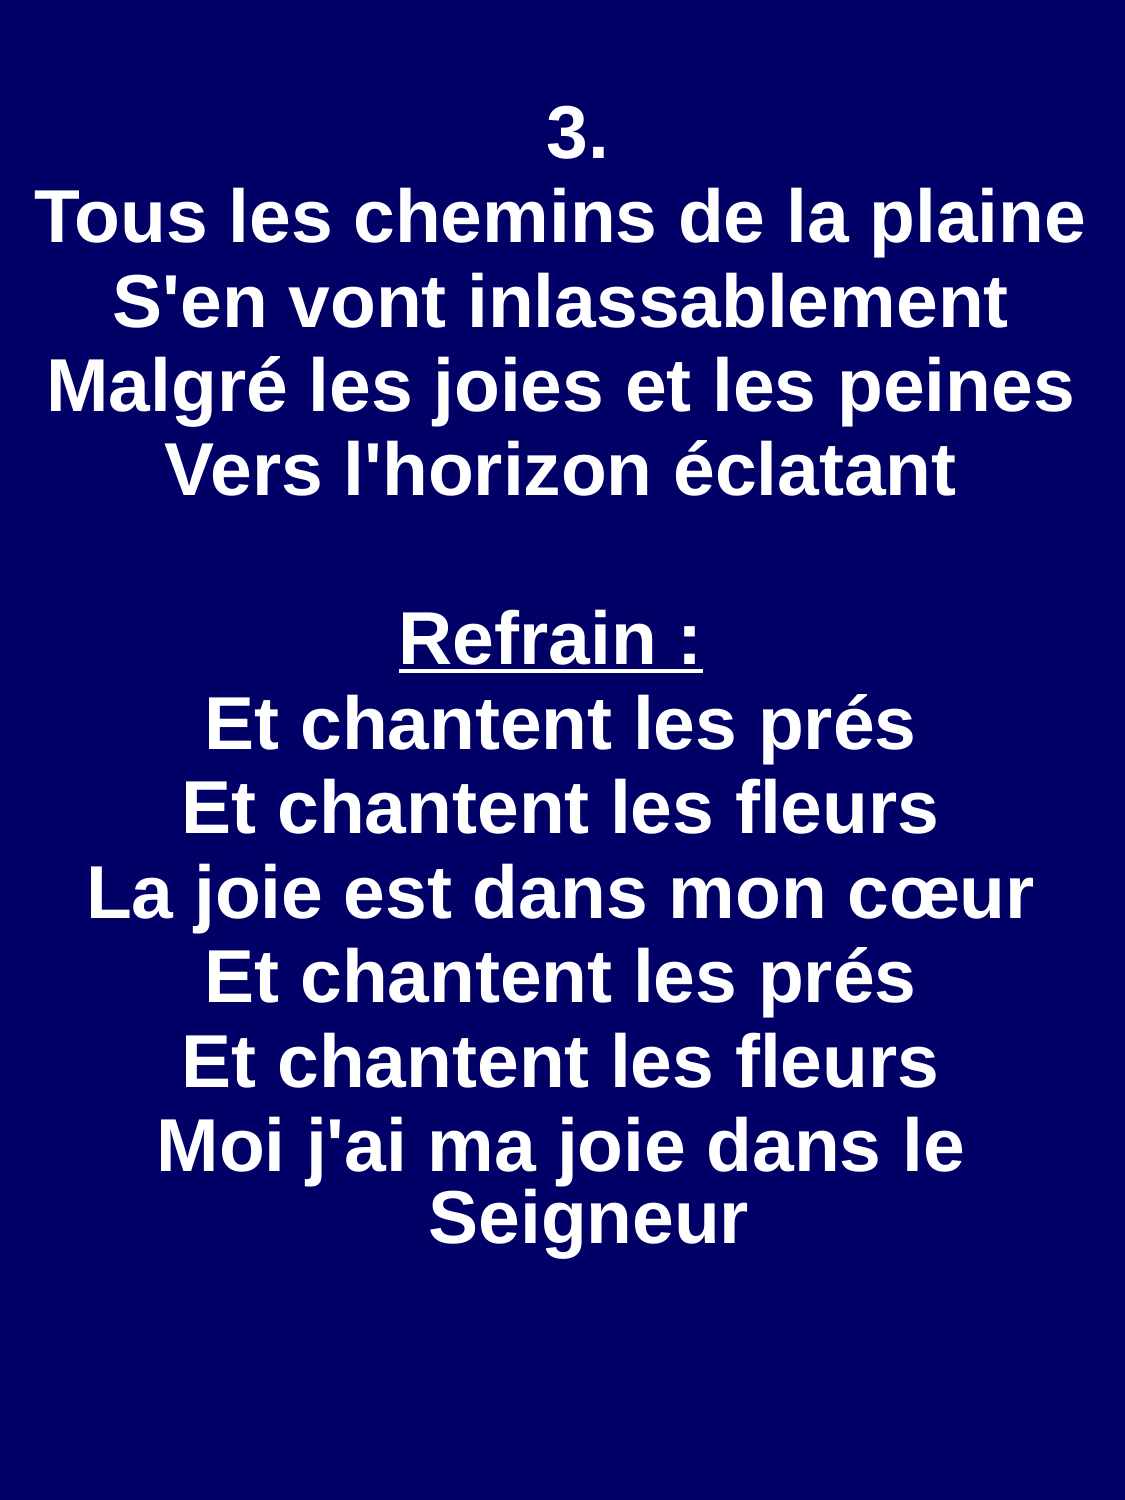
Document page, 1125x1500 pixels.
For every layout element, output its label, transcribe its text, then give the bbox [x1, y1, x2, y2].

text_box 3. Tous les chemins de la plaine S'en vont inlassablement Malgré les joies et les peines Vers l'horizon éclatant Refrain : Et chantent les prés Et chantent les fleurs La joie est dans mon cœur Et chantent les prés Et chantent les fleurs Moi j'ai ma joie dans le Seigneur [11, 35, 1111, 1441]
